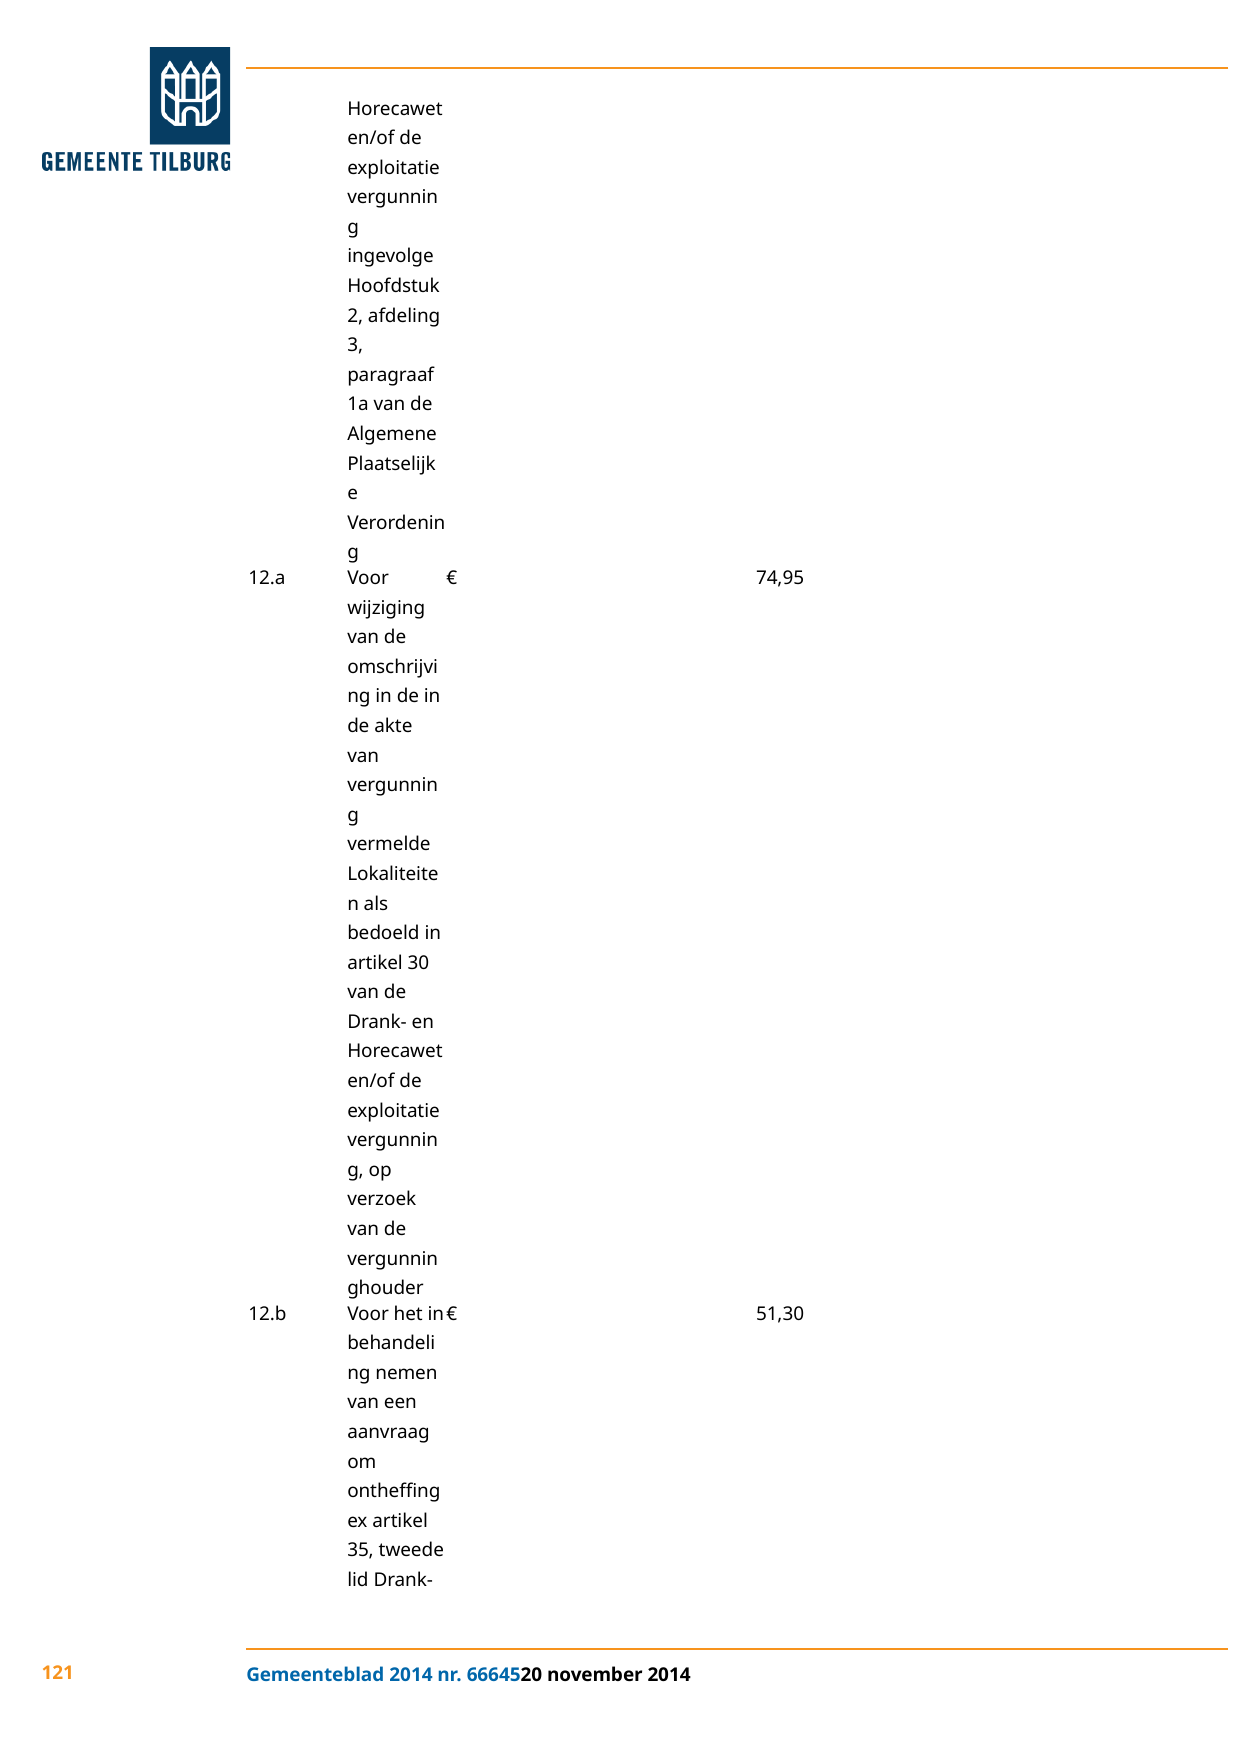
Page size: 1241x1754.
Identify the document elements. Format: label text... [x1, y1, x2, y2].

picture [41, 47, 231, 172]
table_cell 51,30 [756, 1300, 855, 1592]
table_cell € [446, 1300, 756, 1592]
table_cell 12.a [248, 564, 347, 1300]
table_cell [756, 95, 855, 564]
table_cell Voor wijziging van de omschrijving in de in de akte van vergunning vermelde Lokaliteiten als bedoeld in artikel 30 van de Drank- en Horecawet en/of de exploitatievergunning, op verzoek van de vergunninghouder [347, 564, 446, 1300]
table_cell [248, 95, 347, 564]
table_cell 12.b [248, 1300, 347, 1592]
table_cell Horecawet en/of de exploitatievergunning ingevolge Hoofdstuk 2, afdeling 3, paragraaf 1a van de Algemene Plaatselijke Verordening [347, 95, 446, 564]
table_cell Voor het in behandeling nemen van een aanvraag om ontheffing ex artikel 35, tweede lid Drank- [347, 1300, 446, 1592]
table_cell € [446, 564, 756, 1300]
table_cell 74,95 [756, 564, 855, 1300]
table_cell [446, 95, 756, 564]
